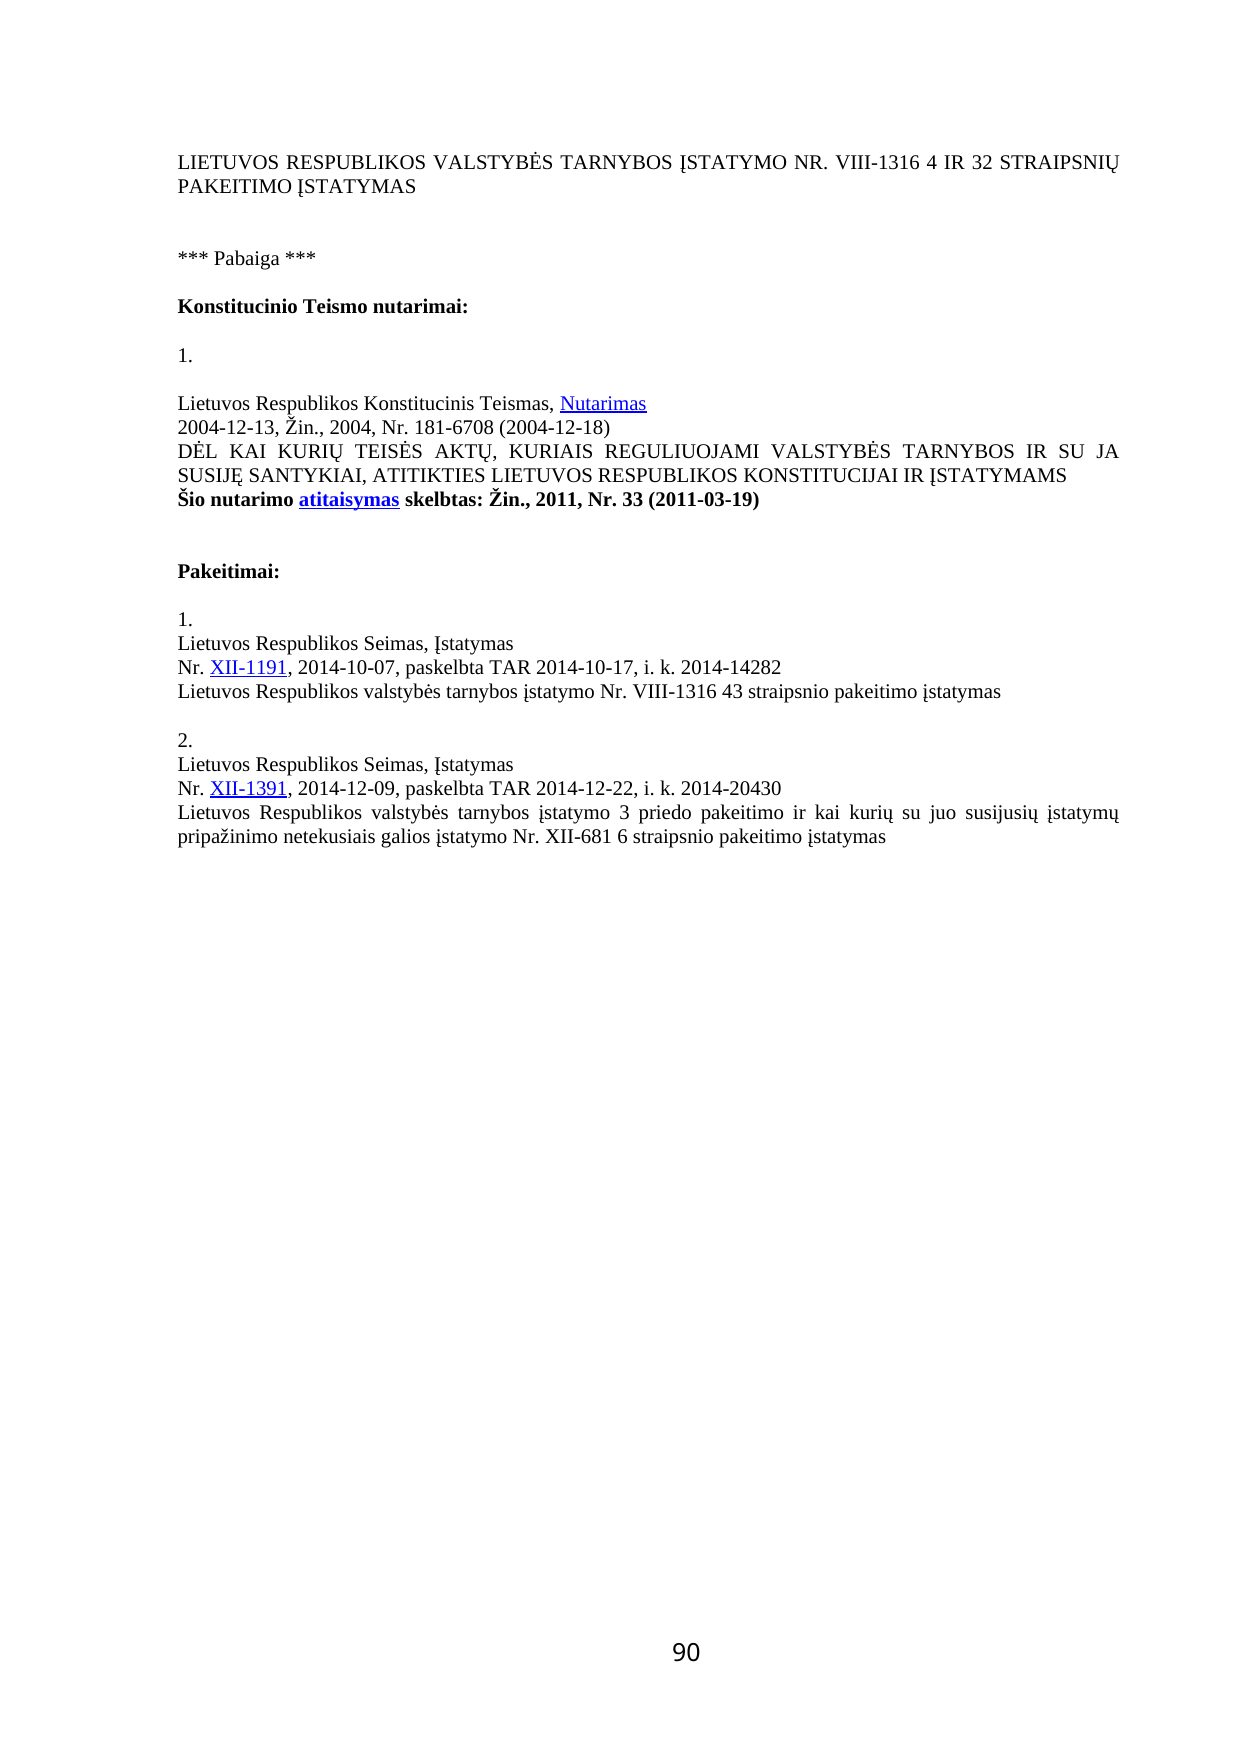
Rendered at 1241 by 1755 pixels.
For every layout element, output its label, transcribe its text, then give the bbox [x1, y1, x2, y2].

text *** Pabaiga *** [177, 246, 1120, 270]
text Lietuvos Respublikos Seimas, Įstatymas [177, 631, 1120, 655]
text Lietuvos Respublikos Konstitucinis Teismas, Nutarimas [177, 391, 1120, 415]
text 1. [177, 342, 1120, 367]
text Lietuvos Respublikos valstybės tarnybos įstatymo 3 priedo pakeitimo ir kai kurių su juo susijusių įstatymų pripažinimo netekusiais galios įstatymo Nr. XII-681 6 straipsnio pakeitimo įstatymas [177, 800, 1120, 848]
text Nr. XII-1391, 2014-12-09, paskelbta TAR 2014-12-22, i. k. 2014-20430 [177, 776, 1120, 800]
text LIETUVOS RESPUBLIKOS VALSTYBĖS TARNYBOS ĮSTATYMO NR. VIII-1316 4 IR 32 STRAIPSNIŲ PAKEITIMO ĮSTATYMAS [177, 150, 1120, 198]
text Nr. XII-1191, 2014-10-07, paskelbta TAR 2014-10-17, i. k. 2014-14282 [177, 655, 1120, 679]
text 2. [177, 727, 1120, 752]
text Lietuvos Respublikos Seimas, Įstatymas [177, 752, 1120, 776]
text Lietuvos Respublikos valstybės tarnybos įstatymo Nr. VIII-1316 43 straipsnio pakeitimo įstatymas [177, 679, 1120, 703]
text 2004-12-13, Žin., 2004, Nr. 181-6708 (2004-12-18) [177, 415, 1120, 439]
text 1. [177, 607, 1120, 631]
text Pakeitimai: [177, 559, 1120, 583]
text Šio nutarimo atitaisymas skelbtas: Žin., 2011, Nr. 33 (2011-03-19) [177, 487, 1120, 511]
text Konstitucinio Teismo nutarimai: [177, 294, 1120, 318]
text DĖL KAI KURIŲ TEISĖS AKTŲ, KURIAIS REGULIUOJAMI VALSTYBĖS TARNYBOS IR SU JA SUSIJĘ SANTYKIAI, ATITIKTIES LIETUVOS RESPUBLIKOS KONSTITUCIJAI IR ĮSTATYMAMS [177, 439, 1120, 487]
